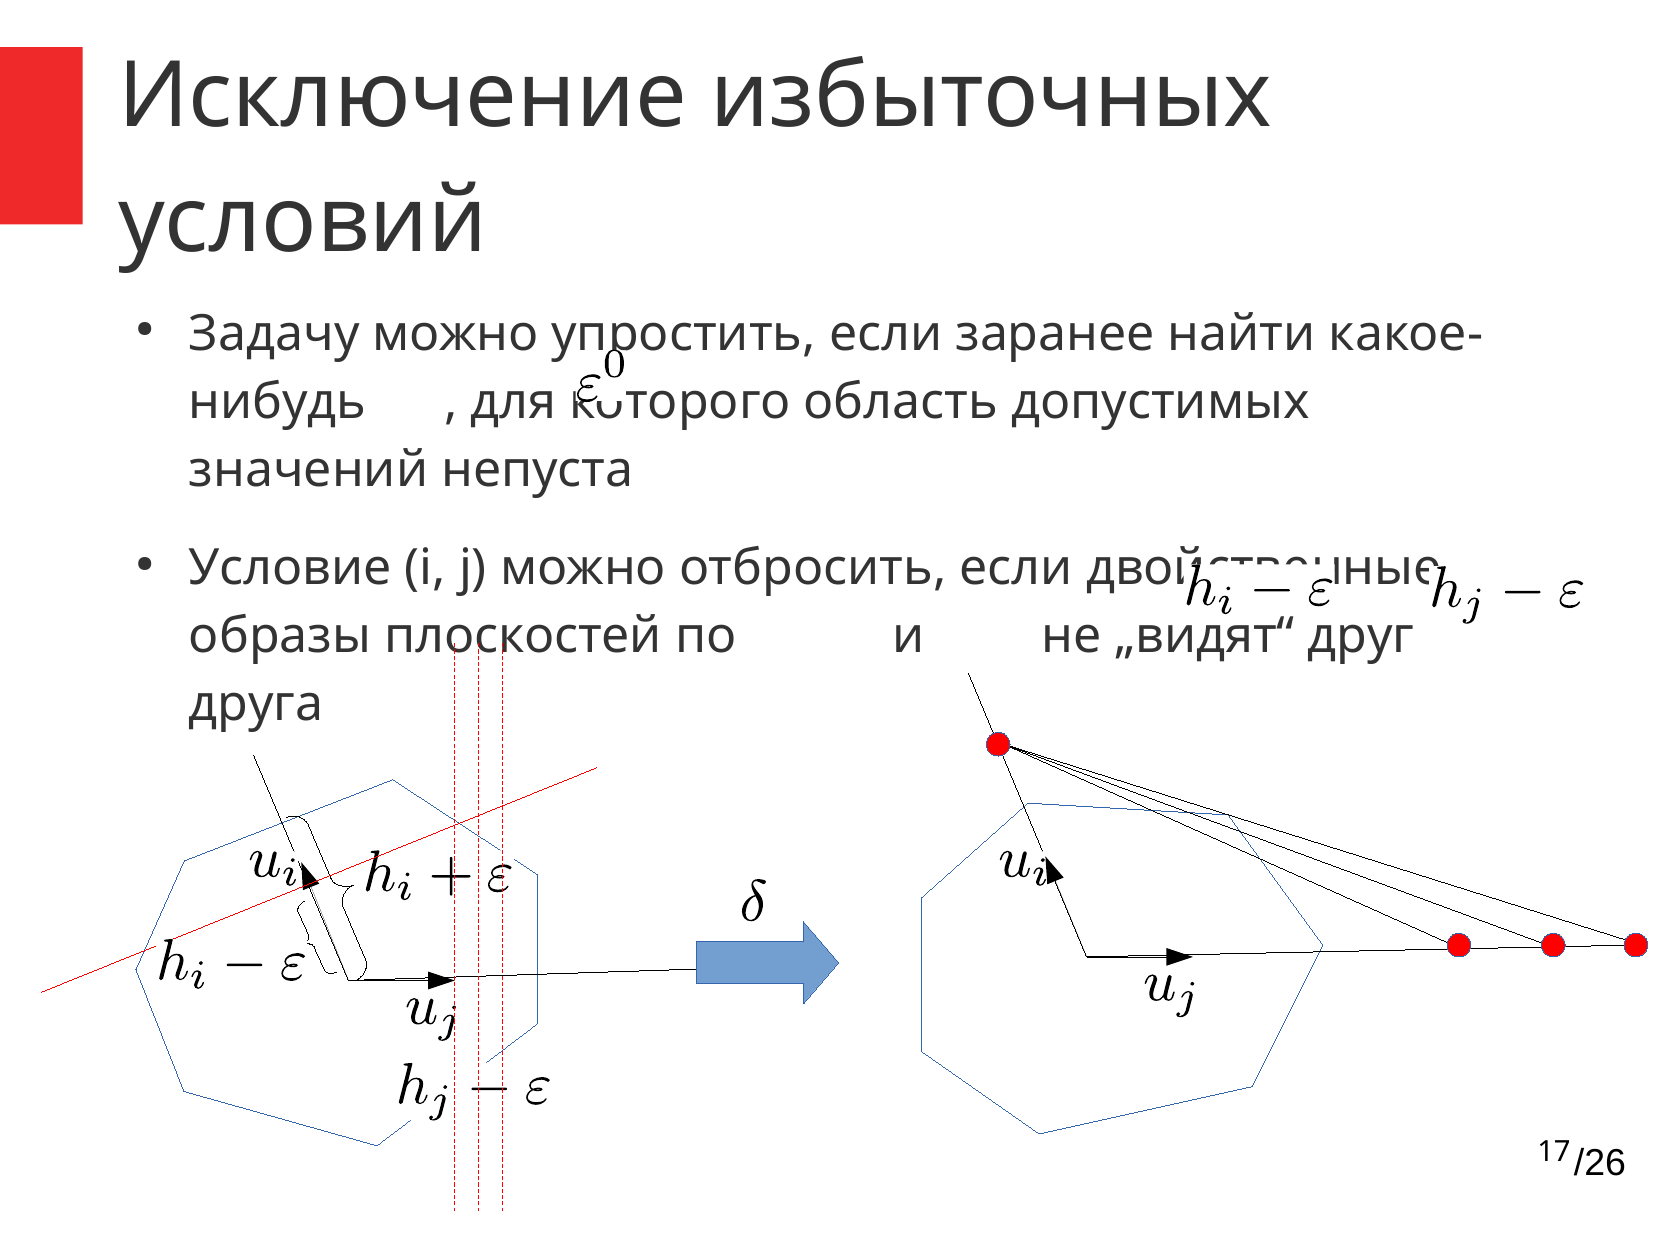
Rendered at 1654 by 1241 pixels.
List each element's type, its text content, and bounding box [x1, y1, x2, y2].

text_box [1624, 933, 1648, 957]
text_box [986, 732, 1011, 757]
title Исключение избыточных условий [118, 45, 1571, 261]
text_box [921, 803, 1323, 1134]
text_box [135, 779, 552, 1146]
text_box [1183, 564, 1335, 615]
text_box /26 [1559, 1134, 1654, 1205]
text_box [1429, 566, 1586, 624]
text_box [739, 879, 768, 922]
text_box [1447, 933, 1471, 957]
text_box [1541, 933, 1566, 957]
text_box [696, 921, 839, 1004]
text_box [575, 349, 626, 403]
list Задачу можно упростить, если заранее найти какое-нибудь , для которого область допустимых значений непуста Условие (i, j) можно отбросить, если двойственные образы плоскостей по и не „видят“ друг друга [118, 296, 1536, 1016]
